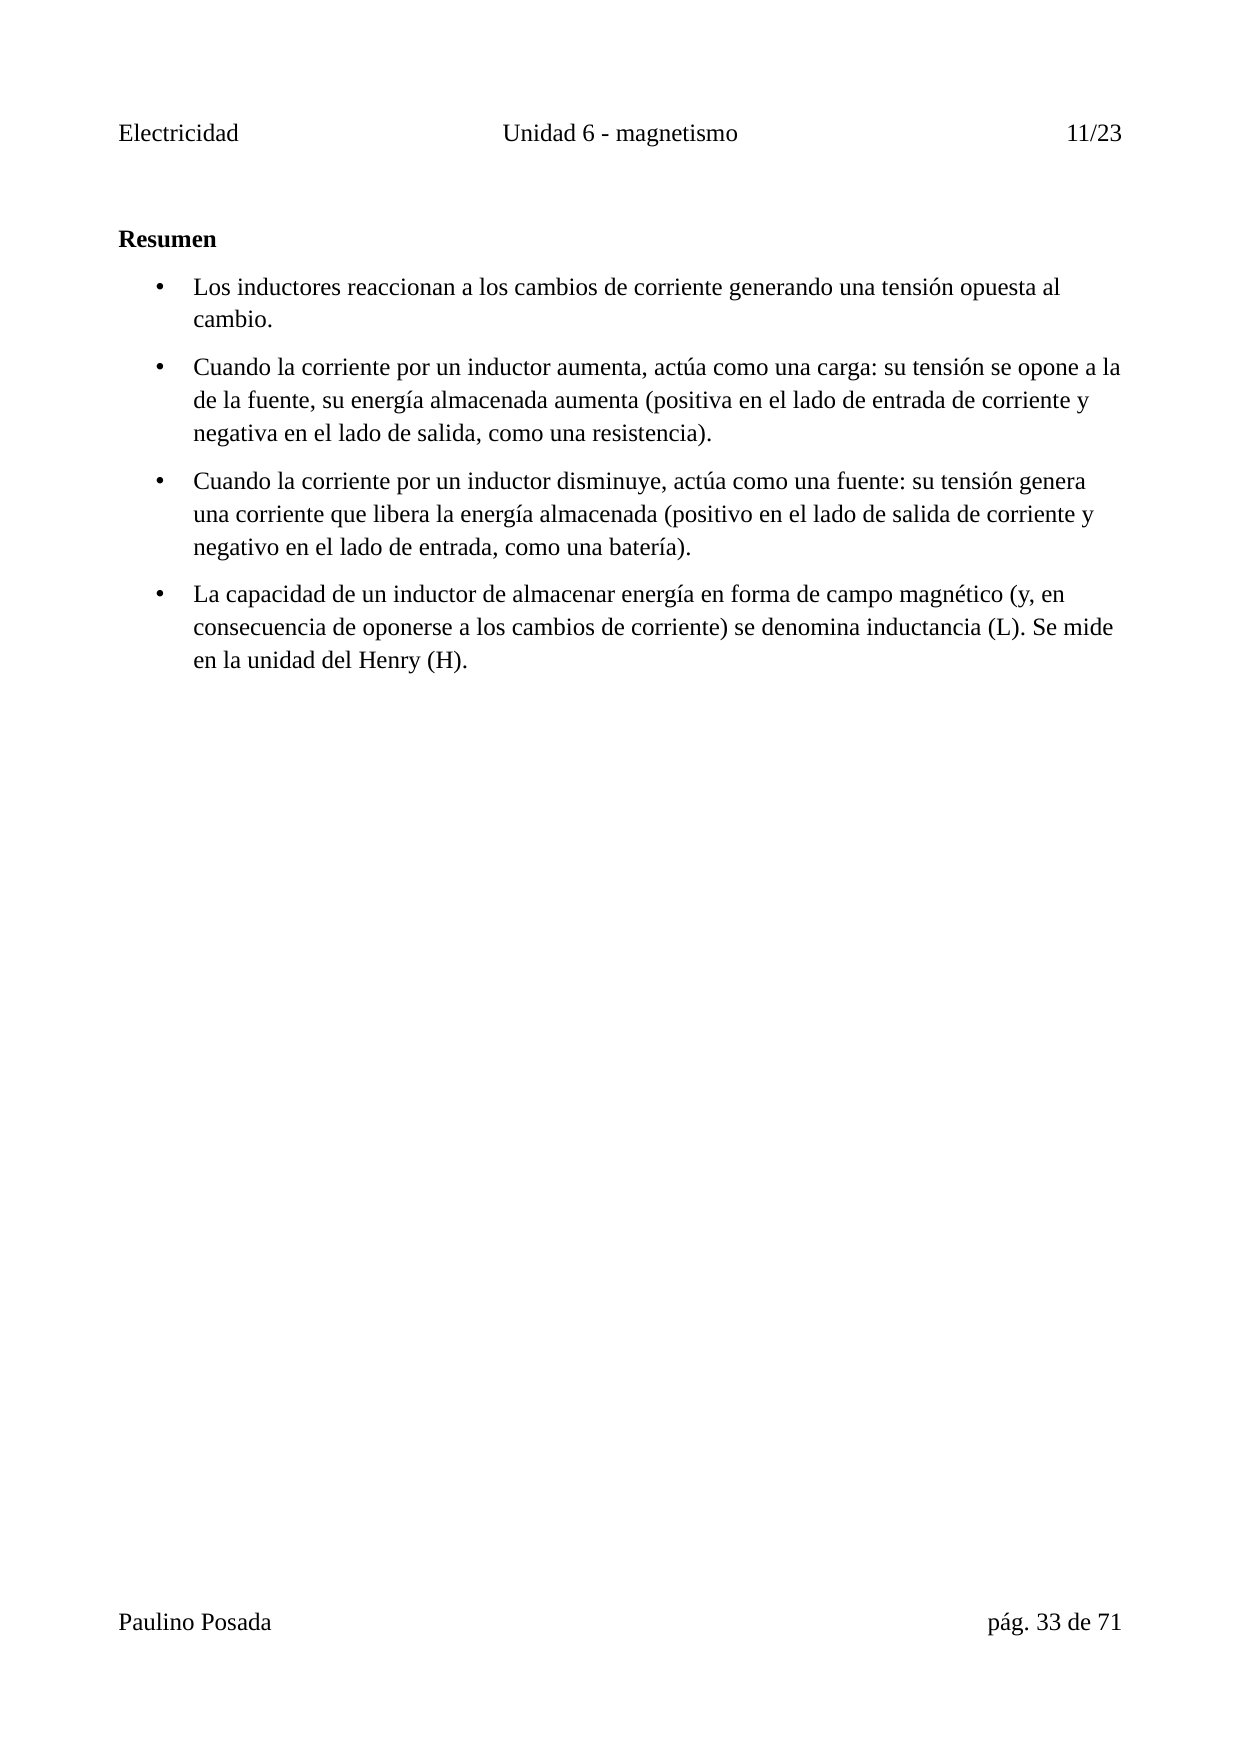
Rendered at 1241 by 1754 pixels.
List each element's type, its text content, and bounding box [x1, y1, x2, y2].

list Los inductores reaccionan a los cambios de corriente generando una tensión opuesta al cambio. [156, 272, 1122, 333]
text Resumen [118, 224, 1122, 253]
list La capacidad de un inductor de almacenar energía en forma de campo magnético (y, en consecuencia de oponerse a los cambios de corriente) se denomina inductancia (L). Se mide en la unidad del Henry (H). [156, 579, 1122, 674]
list Cuando la corriente por un inductor aumenta, actúa como una carga: su tensión se opone a la de la fuente, su energía almacenada aumenta (positiva en el lado de entrada de corriente y negativa en el lado de salida, como una resistencia). [156, 352, 1122, 447]
list Cuando la corriente por un inductor disminuye, actúa como una fuente: su tensión genera una corriente que libera la energía almacenada (positivo en el lado de salida de corriente y negativo en el lado de entrada, como una batería). [156, 466, 1122, 561]
